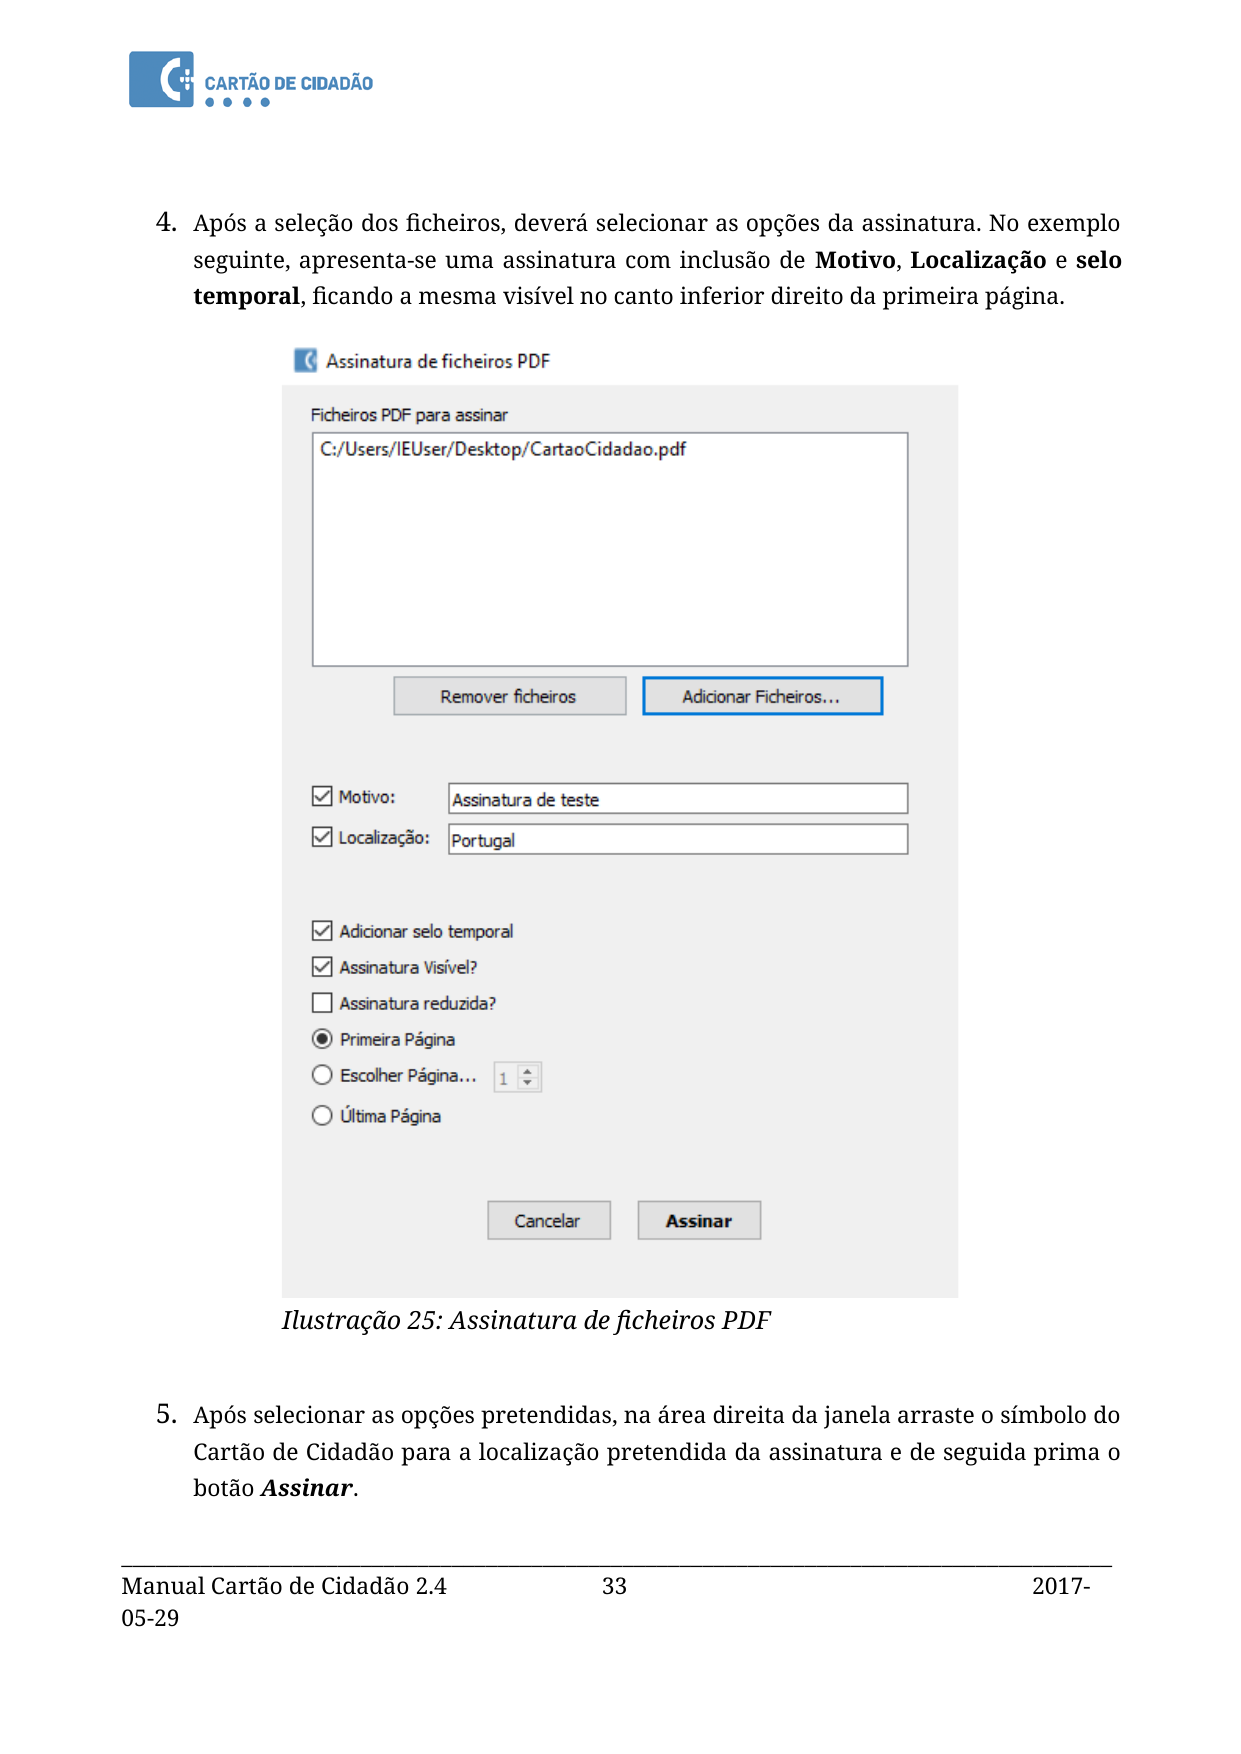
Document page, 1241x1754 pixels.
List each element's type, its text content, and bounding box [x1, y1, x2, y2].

list Após selecionar as opções pretendidas, na área direita da janela arraste o símbolo do Cartão de Cidadão para a localização pretendida da assinatura e de seguida prima o botão Assinar. [156, 1394, 1122, 1503]
picture [281, 341, 959, 1298]
list Após a seleção dos ficheiros, deverá selecionar as opções da assinatura. No exemplo seguinte, apresenta-se uma assinatura com inclusão de Motivo, Localização e selo temporal, ficando a mesma visível no canto inferior direito da primeira página. [156, 203, 1122, 311]
picture [127, 45, 420, 115]
text Ilustração 25: Assinatura de ficheiros PDF [282, 1298, 958, 1336]
